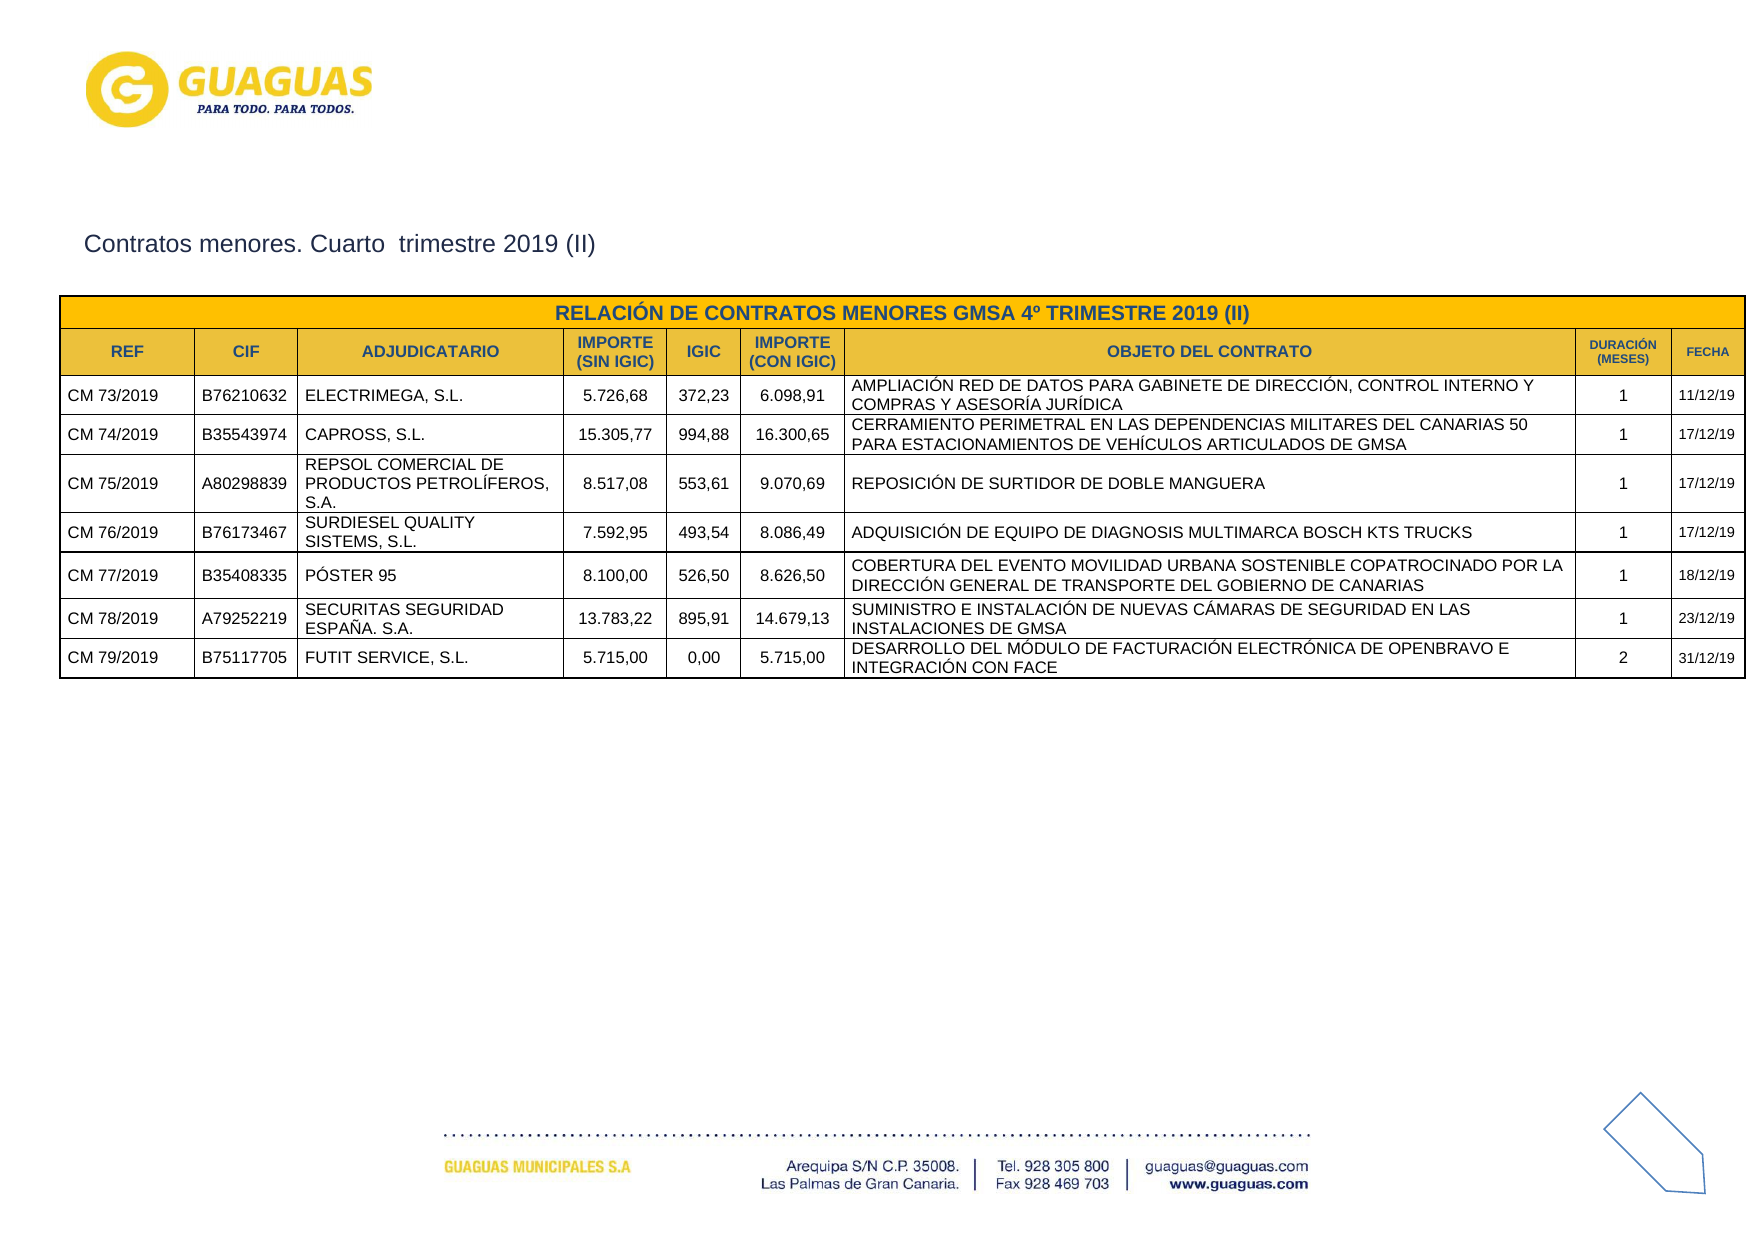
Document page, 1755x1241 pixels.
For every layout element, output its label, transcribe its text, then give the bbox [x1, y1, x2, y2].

table_cell IMPORTE (SIN IGIC) [564, 329, 666, 375]
table_cell 1 [1576, 553, 1671, 598]
table_cell 15.305,77 [564, 415, 666, 453]
table_cell SURDIESEL QUALITY SISTEMS, S.L. [298, 513, 563, 551]
table_cell 23/12/19 [1672, 599, 1744, 638]
table_cell 18/12/19 [1672, 553, 1744, 598]
table_cell CERRAMIENTO PERIMETRAL EN LAS DEPENDENCIAS MILITARES DEL CANARIAS 50 PARA ESTACIONAMIENTOS DE VEHÍCULOS ARTICULADOS DE GMSA [845, 415, 1575, 453]
table_cell 17/12/19 [1672, 415, 1744, 453]
table_cell 8.517,08 [564, 455, 666, 512]
table_cell 5.715,00 [741, 639, 844, 677]
table_cell REF [61, 329, 194, 375]
table_cell CAPROSS, S.L. [298, 415, 563, 453]
table_header RELACIÓN DE CONTRATOS MENORES GMSA 4º TRIMESTRE 2019 (II) [61, 297, 1744, 328]
table_cell 5.726,68 [564, 376, 666, 414]
table_cell 14.679,13 [741, 599, 844, 638]
text Contratos menores. Cuarto trimestre 2019 (II) [84, 229, 1694, 257]
table_cell A80298839 [195, 455, 297, 512]
table_cell A79252219 [195, 599, 297, 638]
table_cell 8.626,50 [741, 553, 844, 598]
table_cell B35408335 [195, 553, 297, 598]
table_cell 8.100,00 [564, 553, 666, 598]
table_cell AMPLIACIÓN RED DE DATOS PARA GABINETE DE DIRECCIÓN, CONTROL INTERNO Y COMPRAS Y ASESORÍA JURÍDICA [845, 376, 1575, 414]
table_cell 526,50 [667, 553, 740, 598]
table_cell 493,54 [667, 513, 740, 551]
table_cell PÓSTER 95 [298, 553, 563, 598]
table_cell REPOSICIÓN DE SURTIDOR DE DOBLE MANGUERA [845, 455, 1575, 512]
table_cell 8.086,49 [741, 513, 844, 551]
table_cell IMPORTE (CON IGIC) [741, 329, 844, 375]
table_cell ADQUISICIÓN DE EQUIPO DE DIAGNOSIS MULTIMARCA BOSCH KTS TRUCKS [845, 513, 1575, 551]
table_cell DESARROLLO DEL MÓDULO DE FACTURACIÓN ELECTRÓNICA DE OPENBRAVO E INTEGRACIÓN CON FACE [845, 639, 1575, 677]
table_cell CM 75/2019 [61, 455, 194, 512]
table_cell CM 78/2019 [61, 599, 194, 638]
table_cell B76173467 [195, 513, 297, 551]
table_cell DURACIÓN (MESES) [1576, 329, 1671, 375]
table_cell 16.300,65 [741, 415, 844, 453]
table_cell 5.715,00 [564, 639, 666, 677]
table_cell 1 [1576, 415, 1671, 453]
table_cell REPSOL COMERCIAL DE PRODUCTOS PETROLÍFEROS, S.A. [298, 455, 563, 512]
table_cell 7.592,95 [564, 513, 666, 551]
table_cell 553,61 [667, 455, 740, 512]
table_cell 17/12/19 [1672, 455, 1744, 512]
table_cell 895,91 [667, 599, 740, 638]
table_cell CM 73/2019 [61, 376, 194, 414]
table_cell CM 76/2019 [61, 513, 194, 551]
table_cell 1 [1576, 455, 1671, 512]
table_cell 1 [1576, 376, 1671, 414]
table_cell FUTIT SERVICE, S.L. [298, 639, 563, 677]
table_cell CIF [195, 329, 297, 375]
table_cell COBERTURA DEL EVENTO MOVILIDAD URBANA SOSTENIBLE COPATROCINADO POR LA DIRECCIÓN GENERAL DE TRANSPORTE DEL GOBIERNO DE CANARIAS [845, 553, 1575, 598]
table_cell OBJETO DEL CONTRATO [845, 329, 1575, 375]
table_cell B76210632 [195, 376, 297, 414]
table_cell ELECTRIMEGA, S.L. [298, 376, 563, 414]
table_cell 17/12/19 [1672, 513, 1744, 551]
table_cell 1 [1576, 599, 1671, 638]
table_cell CM 77/2019 [61, 553, 194, 598]
table_cell 13.783,22 [564, 599, 666, 638]
table_cell SUMINISTRO E INSTALACIÓN DE NUEVAS CÁMARAS DE SEGURIDAD EN LAS INSTALACIONES DE GMSA [845, 599, 1575, 638]
table_cell 994,88 [667, 415, 740, 453]
table_cell CM 74/2019 [61, 415, 194, 453]
table_cell 31/12/19 [1672, 639, 1744, 677]
table_cell 6.098,91 [741, 376, 844, 414]
table_cell CM 79/2019 [61, 639, 194, 677]
table_cell SECURITAS SEGURIDAD ESPAÑA. S.A. [298, 599, 563, 638]
table_cell B75117705 [195, 639, 297, 677]
table_cell 0,00 [667, 639, 740, 677]
table_cell 1 [1576, 513, 1671, 551]
table_cell IGIC [667, 329, 740, 375]
table_cell 9.070,69 [741, 455, 844, 512]
table_cell 2 [1576, 639, 1671, 677]
table_cell ADJUDICATARIO [298, 329, 563, 375]
table_cell B35543974 [195, 415, 297, 453]
table_cell 11/12/19 [1672, 376, 1744, 414]
table_cell FECHA [1672, 329, 1744, 375]
table_cell 372,23 [667, 376, 740, 414]
